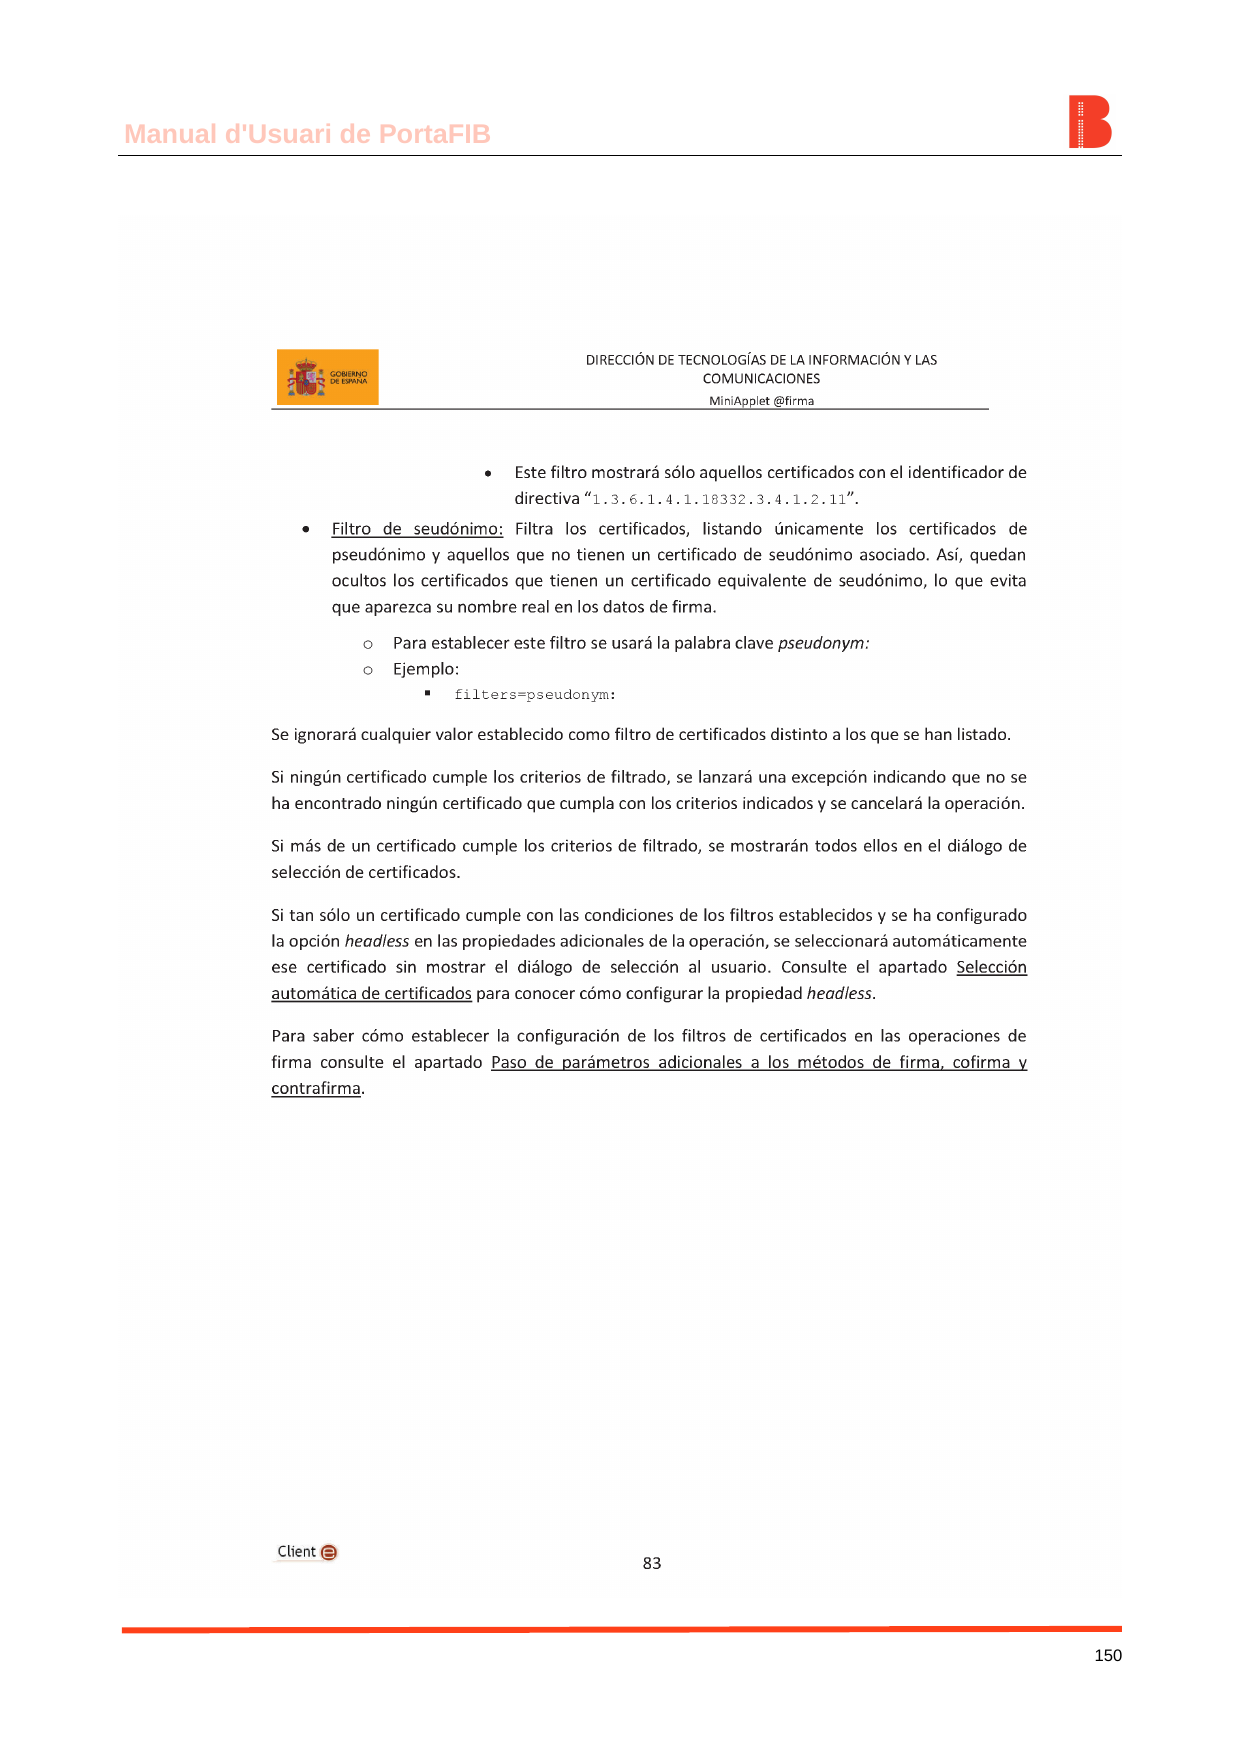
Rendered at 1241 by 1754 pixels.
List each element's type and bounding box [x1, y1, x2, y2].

picture [118, 215, 1123, 1598]
picture [1063, 94, 1117, 150]
